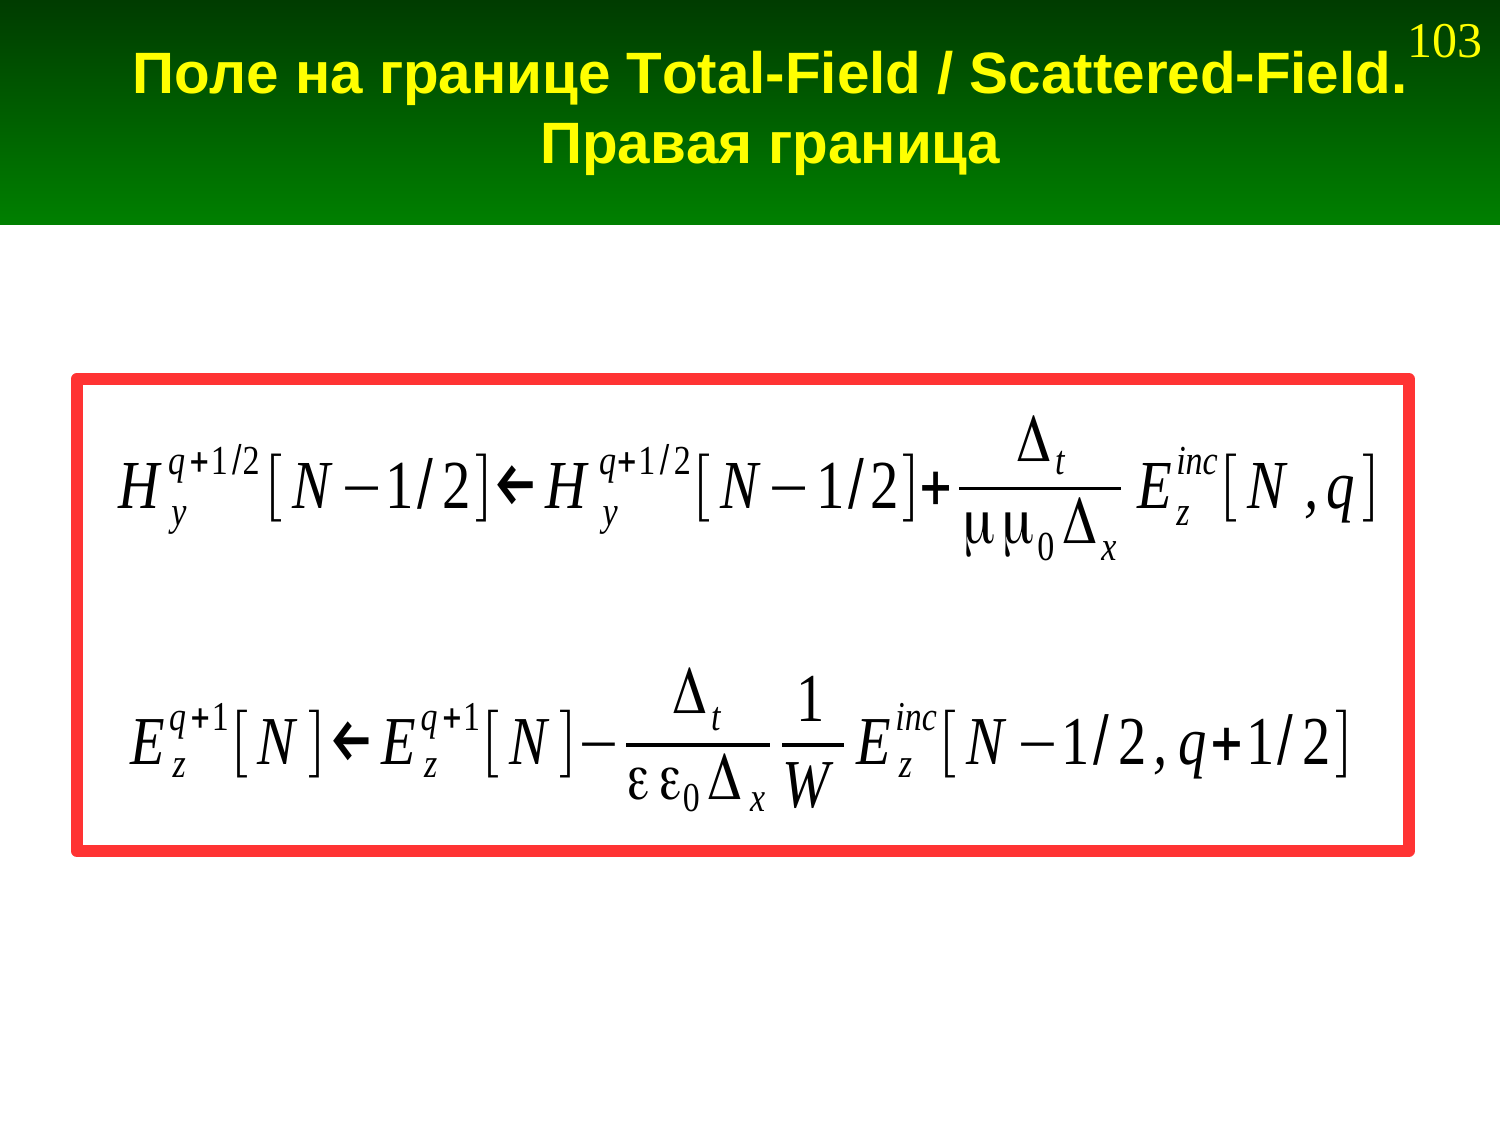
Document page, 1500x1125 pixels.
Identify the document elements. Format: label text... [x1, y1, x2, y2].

chart [100, 409, 1390, 569]
chart [112, 661, 1364, 825]
title Поле на границе Total-Field / Scattered-Field. Правая граница [100, 7, 1441, 204]
